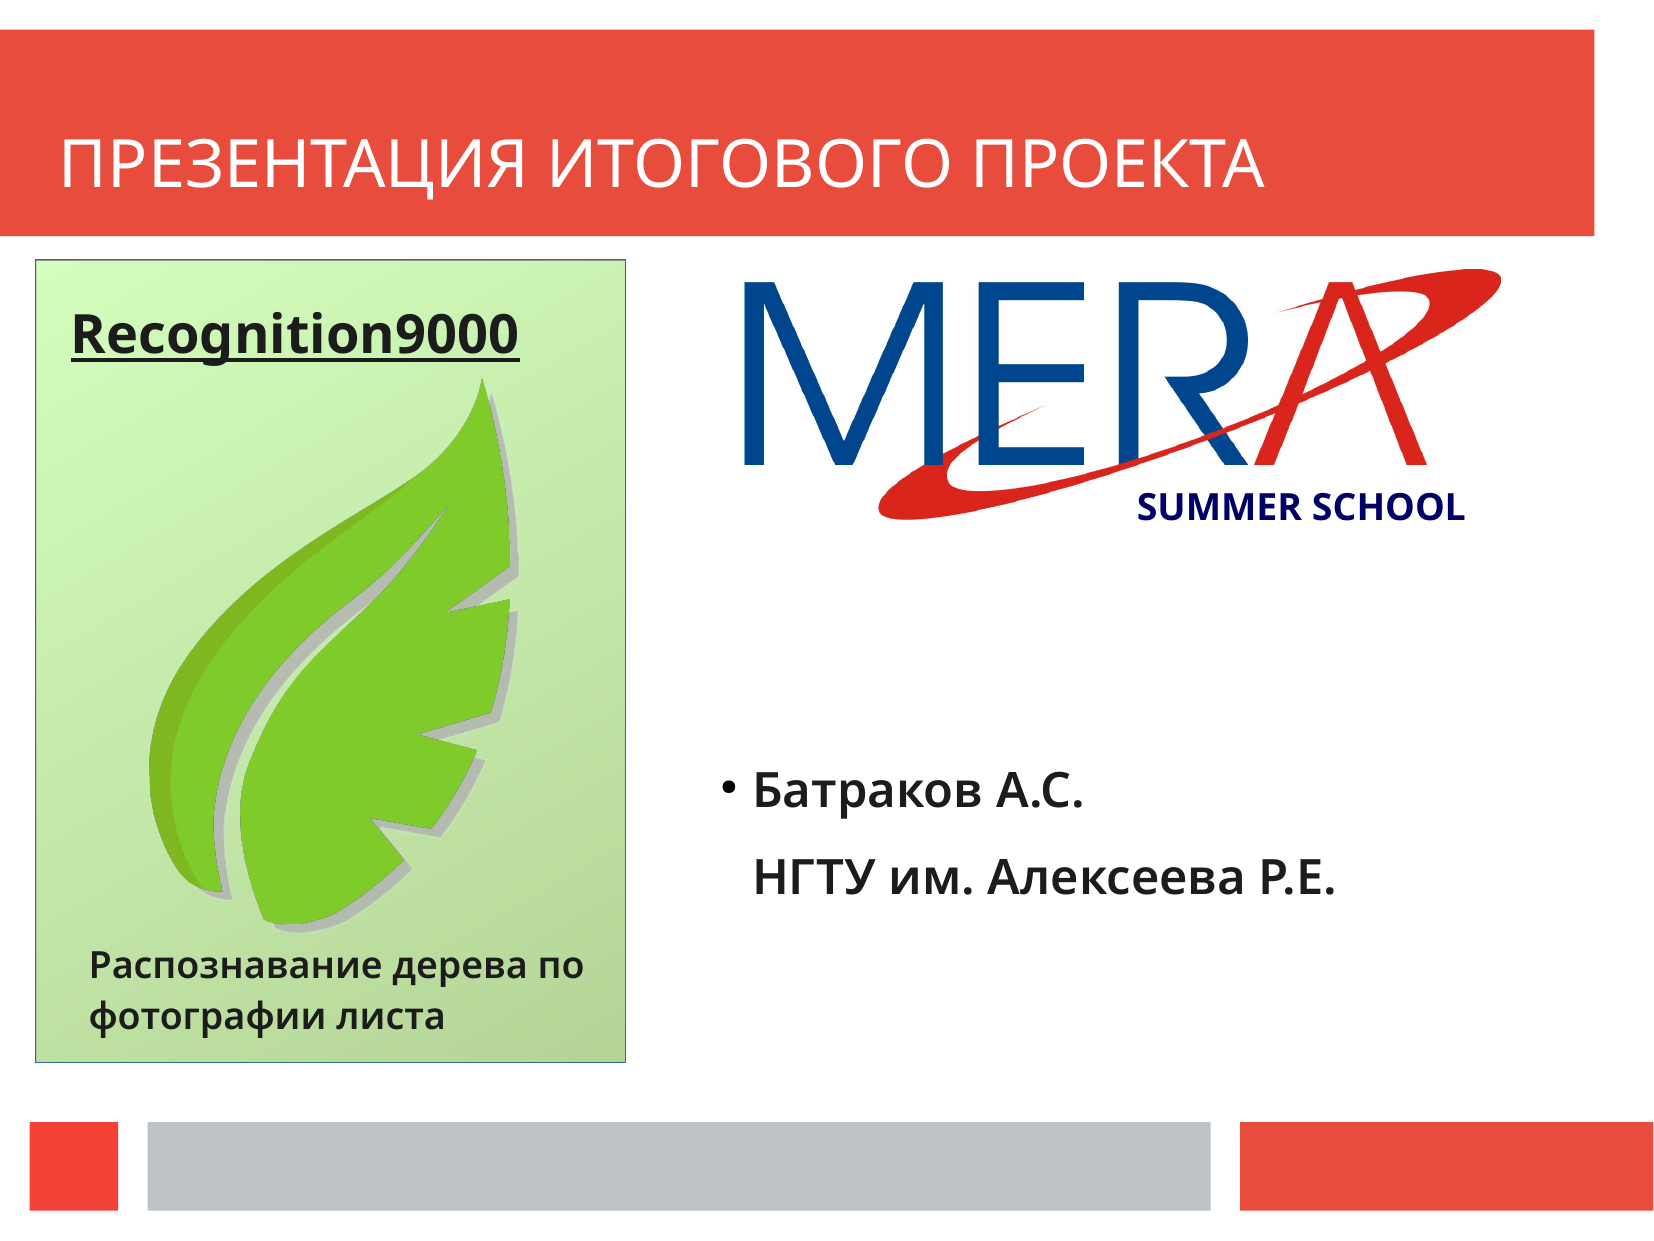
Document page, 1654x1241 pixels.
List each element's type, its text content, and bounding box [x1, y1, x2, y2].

list Распознавание дерева по фотографии листа [53, 938, 609, 1094]
picture [135, 377, 523, 929]
text_box [35, 259, 626, 1063]
title ПРЕЗЕНТАЦИЯ ИТОГОВОГО ПРОЕКТА [59, 24, 1548, 207]
text_box SUMMER SCHOOL [1122, 473, 1654, 534]
list Recognition9000 [70, 295, 626, 1063]
list Батраков А.С. НГТУ им. Алексеева Р.Е. [720, 755, 1607, 910]
picture [744, 269, 1501, 520]
